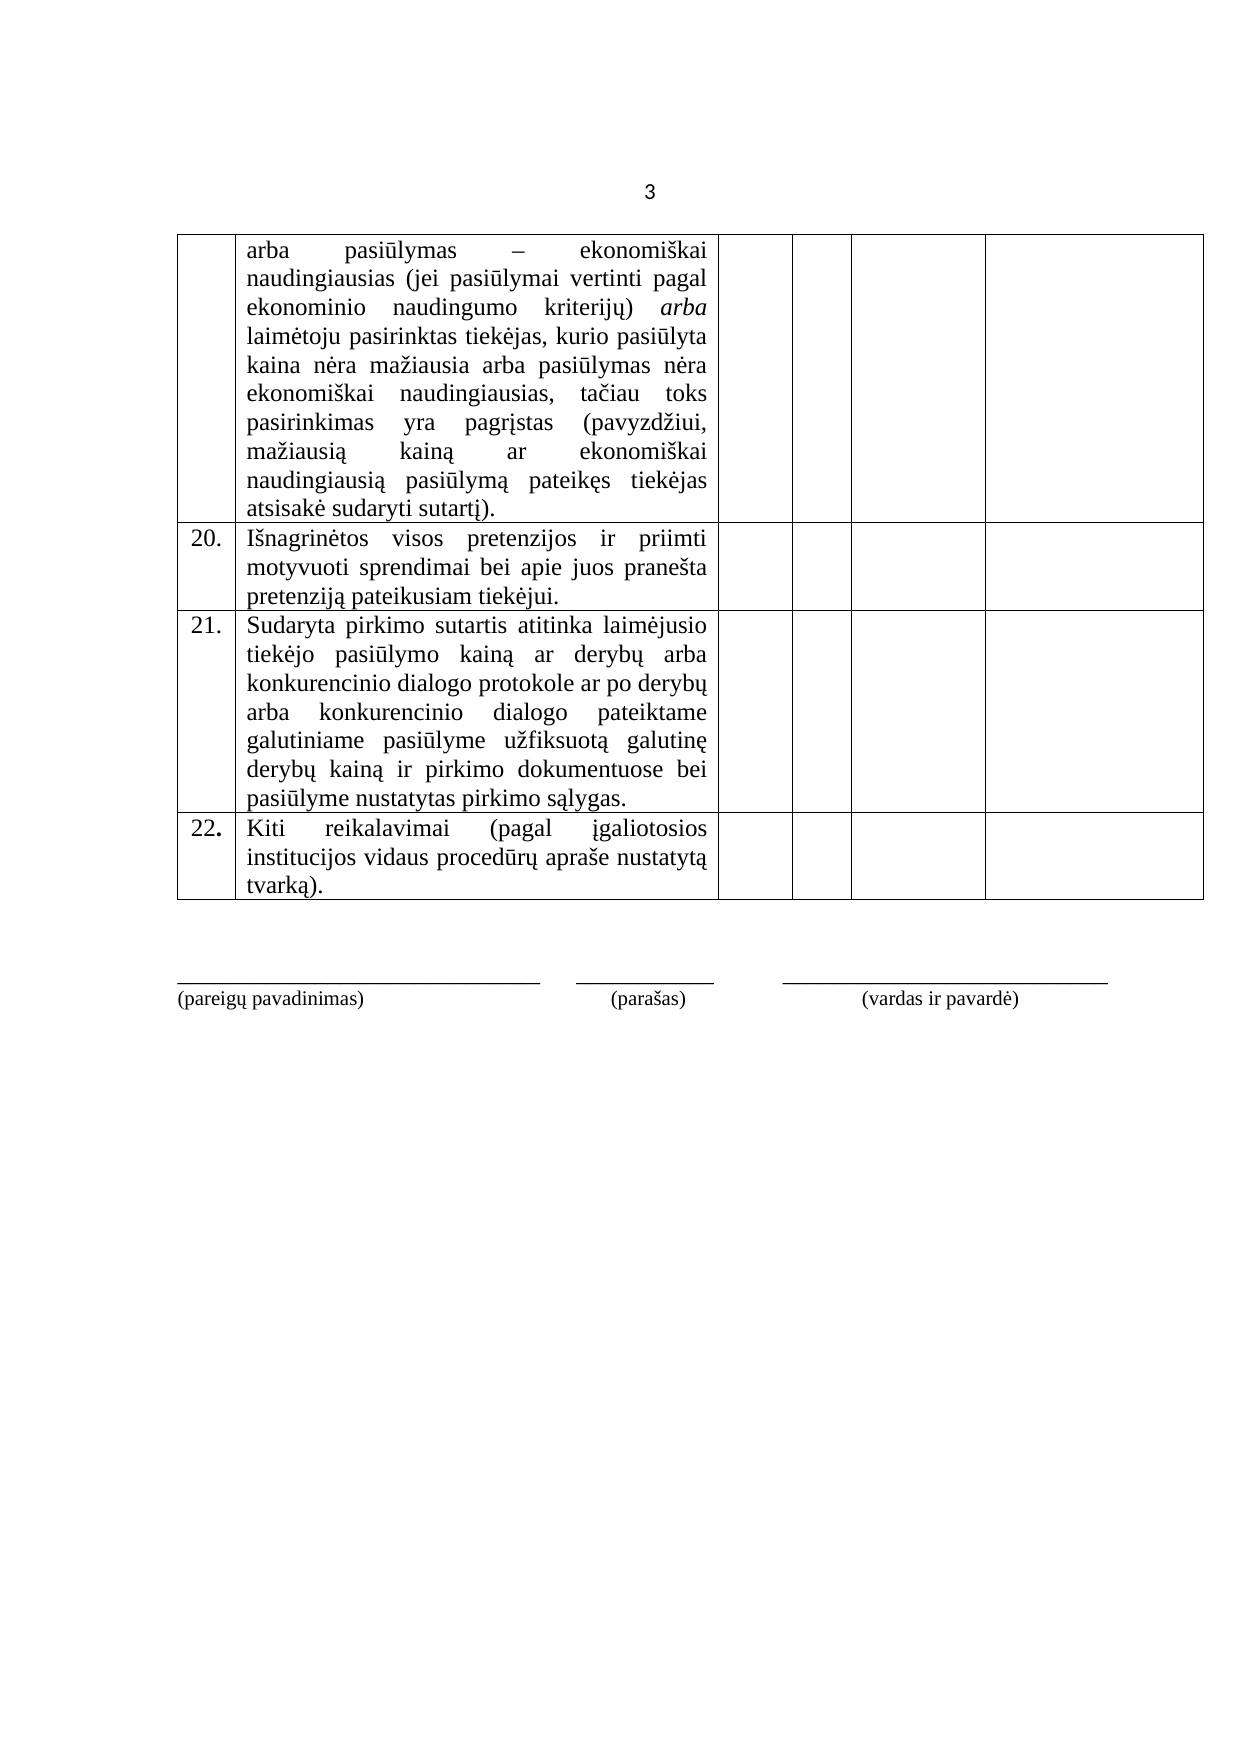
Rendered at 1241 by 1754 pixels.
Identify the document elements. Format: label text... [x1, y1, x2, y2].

table_cell [852, 813, 985, 899]
table_cell [986, 611, 1203, 812]
table_cell [178, 235, 235, 522]
table_cell Sudaryta pirkimo sutartis atitinka laimėjusio tiekėjo pasiūlymo kainą ar derybų arba konkurencinio dialogo protokole ar po derybų arba konkurencinio dialogo pateiktame galutiniame pasiūlyme užfiksuotą galutinę derybų kainą ir pirkimo dokumentuose bei pasiūlyme nustatytas pirkimo sąlygas. [236, 611, 718, 812]
table_cell [719, 523, 792, 609]
table_cell 21. [178, 611, 235, 812]
table_cell [793, 523, 851, 609]
table_cell [793, 611, 851, 812]
table_cell [852, 523, 985, 609]
table_cell Išnagrinėtos visos pretenzijos ir priimti motyvuoti sprendimai bei apie juos pranešta pretenziją pateikusiam tiekėjui. [236, 523, 718, 609]
table_cell [719, 813, 792, 899]
table_cell [986, 813, 1203, 899]
table_cell [793, 813, 851, 899]
table_cell [793, 235, 851, 522]
text (pareigų pavadinimas) (parašas) (vardas ir pavardė) [177, 986, 1122, 1010]
table_cell [852, 235, 985, 522]
table_cell [986, 523, 1203, 609]
table_cell [852, 611, 985, 812]
table_cell [719, 235, 792, 522]
table_cell [986, 235, 1203, 522]
table_cell 20. [178, 523, 235, 609]
table_cell Kiti reikalavimai (pagal įgaliotosios institucijos vidaus procedūrų apraše nustatytą tvarką). [236, 813, 718, 899]
text _____________________________ ___________ __________________________ [177, 958, 1122, 986]
table_cell [719, 611, 792, 812]
table_cell arba pasiūlymas – ekonomiškai naudingiausias (jei pasiūlymai vertinti pagal ekonominio naudingumo kriterijų) arba laimėtoju pasirinktas tiekėjas, kurio pasiūlyta kaina nėra mažiausia arba pasiūlymas nėra ekonomiškai naudingiausias, tačiau toks pasirinkimas yra pagrįstas (pavyzdžiui, mažiausią kainą ar ekonomiškai naudingiausią pasiūlymą pateikęs tiekėjas atsisakė sudaryti sutartį). [236, 235, 718, 522]
table_cell 22. [178, 813, 235, 899]
